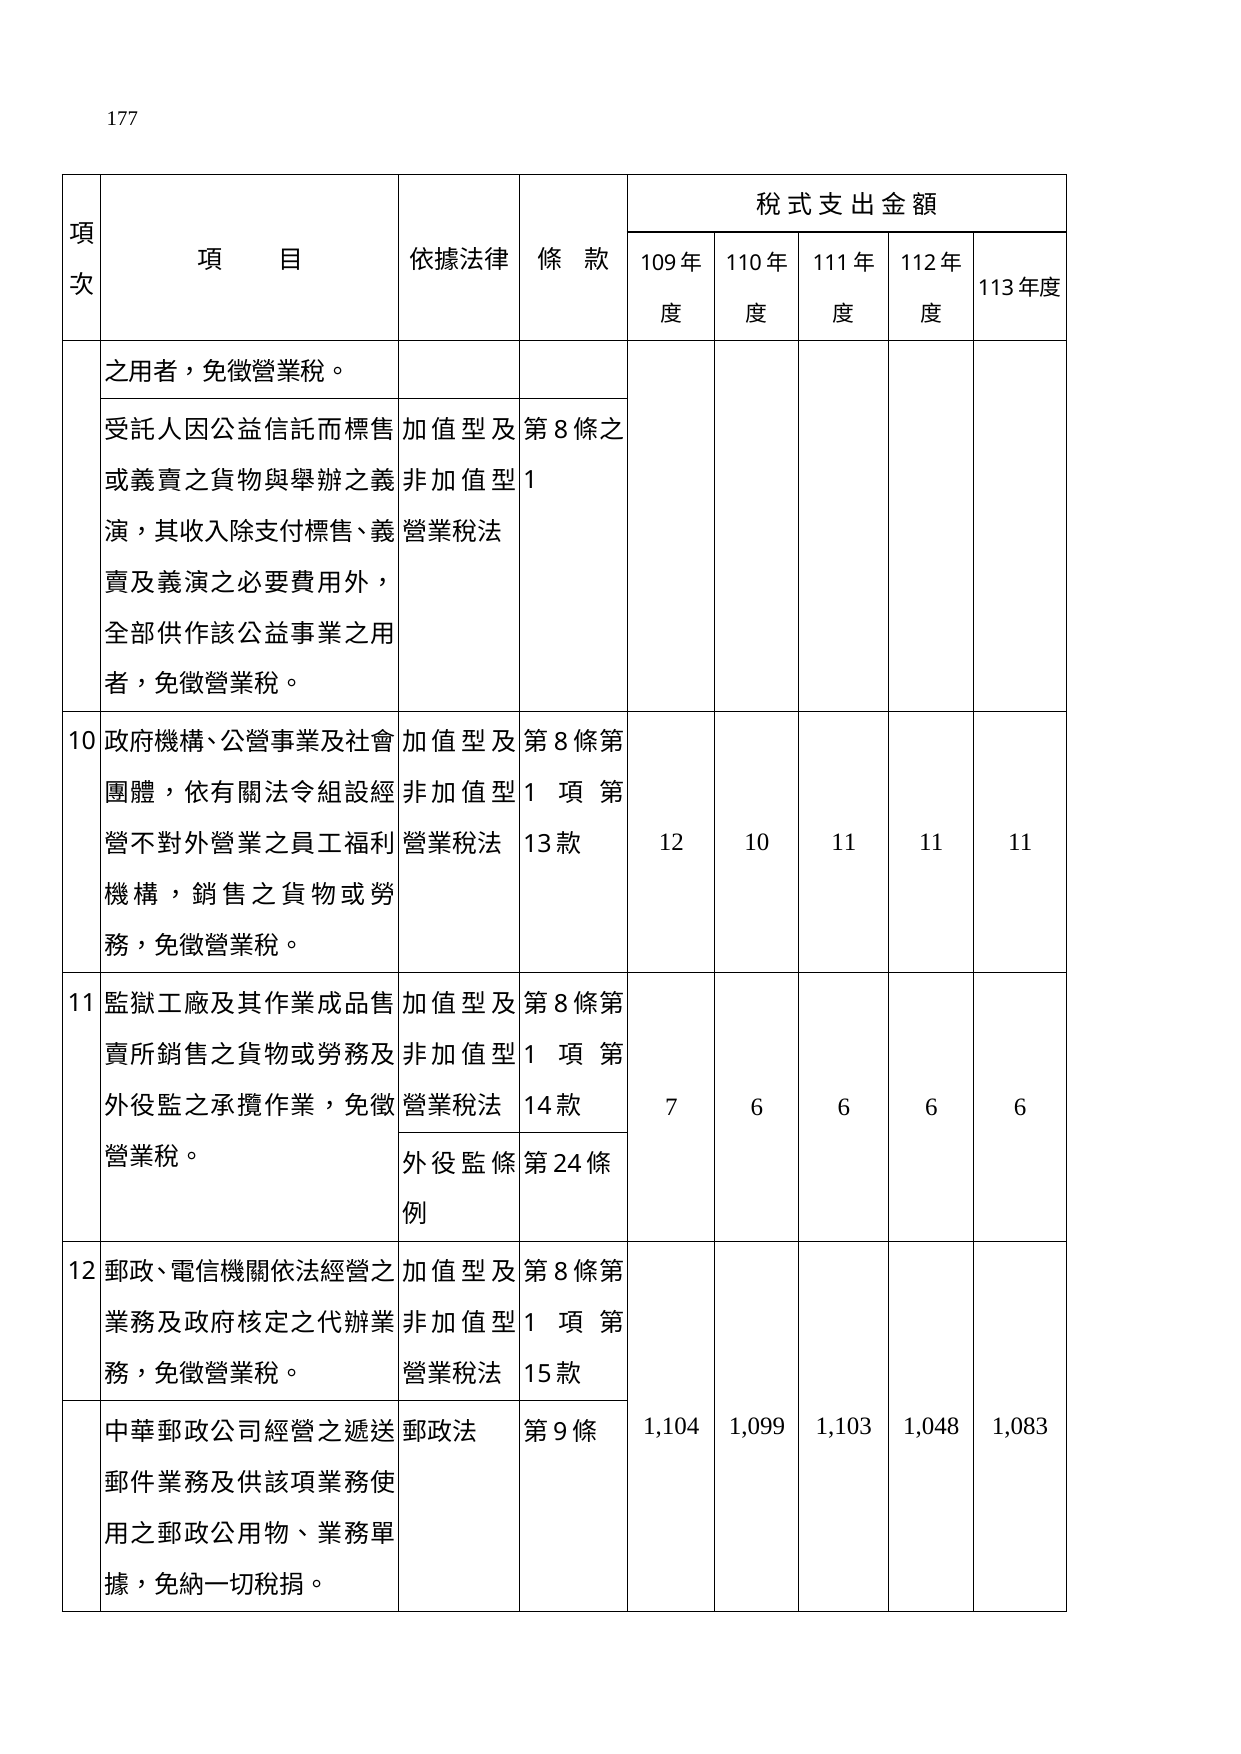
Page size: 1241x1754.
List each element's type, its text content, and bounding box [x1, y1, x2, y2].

table_cell 1,103 [799, 1242, 888, 1611]
table_cell 第8條之1 [520, 399, 627, 711]
table_cell 郵政法 [399, 1401, 519, 1611]
table_cell 1,048 [889, 1242, 973, 1611]
table_cell 第8條第1項第14款 [520, 973, 627, 1132]
table_cell 11 [63, 973, 100, 1241]
table_cell 第9條 [520, 1401, 627, 1611]
table_cell 113年度 [974, 233, 1066, 340]
table_cell 6 [715, 973, 798, 1241]
table_cell 監獄工廠及其作業成品售賣所銷售之貨物或勞務及外役監之承攬作業，免徵營業稅。 [101, 973, 398, 1241]
table_cell 加值型及非加值型營業稅法 [399, 973, 519, 1132]
table_cell 第8條第1項第15款 [520, 1242, 627, 1400]
table_cell 加值型及非加值型營業稅法 [399, 399, 519, 711]
table_cell － [715, 341, 798, 711]
table_cell 第8條第1項第13款 [520, 712, 627, 972]
table_cell 受託人因公益信託而標售或義賣之貨物與舉辦之義演，其收入除支付標售、義賣及義演之必要費用外，全部供作該公益事業之用者，免徵營業稅。 [101, 399, 398, 711]
table_cell 7 [628, 973, 714, 1241]
table_cell 11 [889, 712, 973, 972]
table_cell 6 [799, 973, 888, 1241]
table_cell 政府機構、公營事業及社會團體，依有關法令組設經營不對外營業之員工福利機構，銷售之貨物或勞務，免徵營業稅。 [101, 712, 398, 972]
table_cell 110年度 [715, 233, 798, 340]
table_cell － [799, 341, 888, 711]
table_cell 1,104 [628, 1242, 714, 1611]
table_cell 12 [628, 712, 714, 972]
table_cell 加值型及非加值型營業稅法 [399, 712, 519, 972]
table_cell 加值型及非加值型營業稅法 [399, 1242, 519, 1400]
table_cell 郵政、電信機關依法經營之業務及政府核定之代辦業務，免徵營業稅。 [101, 1242, 398, 1400]
table_header 項次 [63, 175, 100, 340]
table_cell 111年度 [799, 233, 888, 340]
table_cell － [974, 341, 1066, 711]
table_cell 109年度 [628, 233, 714, 340]
table_header 條 款 [520, 175, 627, 340]
table_cell 外役監條例 [399, 1133, 519, 1241]
table_cell － [628, 341, 714, 711]
table_cell 1,083 [974, 1242, 1066, 1611]
table_cell － [889, 341, 973, 711]
table_cell 中華郵政公司經營之遞送郵件業務及供該項業務使用之郵政公用物、業務單據，免納一切稅捐。 [101, 1401, 398, 1611]
table_cell 6 [974, 973, 1066, 1241]
table_cell [63, 1401, 100, 1611]
table_cell 第24條 [520, 1133, 627, 1241]
table_cell 11 [799, 712, 888, 972]
table_cell 10 [715, 712, 798, 972]
table_cell [63, 341, 100, 711]
table_cell 之用者，免徵營業稅。 [101, 341, 398, 398]
table_cell 6 [889, 973, 973, 1241]
table_cell 112年度 [889, 233, 973, 340]
table_header 依據法律 [399, 175, 519, 340]
table_cell 10 [63, 712, 100, 972]
table_cell 1,099 [715, 1242, 798, 1611]
table_header 項 目 [101, 175, 398, 340]
table_cell [399, 341, 519, 398]
table_header 稅 式 支 出 金 額 [628, 175, 1066, 231]
table_cell 11 [974, 712, 1066, 972]
table_cell [520, 341, 627, 398]
table_cell 12 [63, 1242, 100, 1400]
